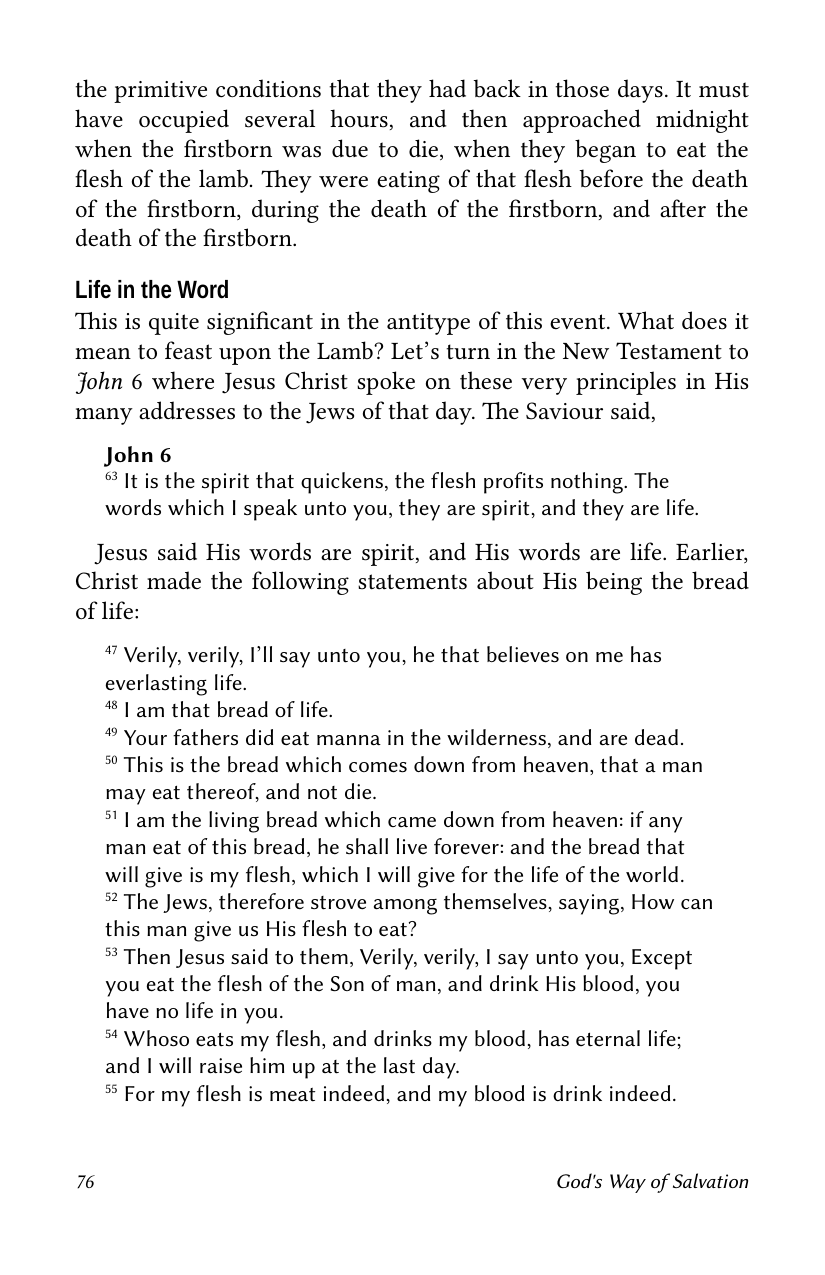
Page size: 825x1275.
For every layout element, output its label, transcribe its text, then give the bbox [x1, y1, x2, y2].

text 53 Then Jesus said to them, Verily, verily, I say unto you, Except you eat the flesh of the Son of man, and drink His blood, you have no life in you. [105, 944, 720, 1024]
text 55 For my flesh is meat indeed, and my blood is drink indeed. [105, 1081, 720, 1107]
text This is quite significant in the antitype of this event. What does it mean to feast upon the Lamb? Let’s turn in the New Testament to John 6 where Jesus Christ spoke on these very principles in His many addresses to the Jews of that day. The Saviour said, [75, 307, 750, 425]
text John 6 [105, 442, 750, 468]
text 49 Your fathers did eat manna in the wilderness, and are dead. [105, 724, 720, 751]
text 52 The Jews, therefore strove among themselves, saying, How can this man give us His flesh to eat? [105, 889, 720, 942]
text 54 Whoso eats my flesh, and drinks my blood, has eternal life; and I will raise him up at the last day. [105, 1026, 720, 1079]
text 51 I am the living bread which came down from heaven: if any man eat of this bread, he shall live forever: and the bread that will give is my flesh, which I will give for the life of the world. [105, 807, 720, 888]
text 63 It is the spirit that quickens, the flesh profits nothing. The words which I speak unto you, they are spirit, and they are life. [105, 468, 720, 521]
subtitle Life in the Word [75, 275, 750, 304]
text 50 This is the bread which comes down from heaven, that a man may eat thereof, and not die. [105, 752, 720, 805]
text 47 Verily, verily, I’ll say unto you, he that believes on me has everlasting life. [105, 642, 720, 696]
text Jesus said His words are spirit, and His words are life. Earlier, Christ made the following statements about His being the bread of life: [75, 538, 750, 626]
text 48 I am that bread of life. [105, 697, 720, 723]
text the primitive conditions that they had back in those days. It must have occupied several hours, and then approached midnight when the firstborn was due to die, when they began to eat the flesh of the lamb. They were eating of that flesh before the death of the firstborn, during the death of the firstborn, and after the death of the firstborn. [75, 75, 750, 253]
